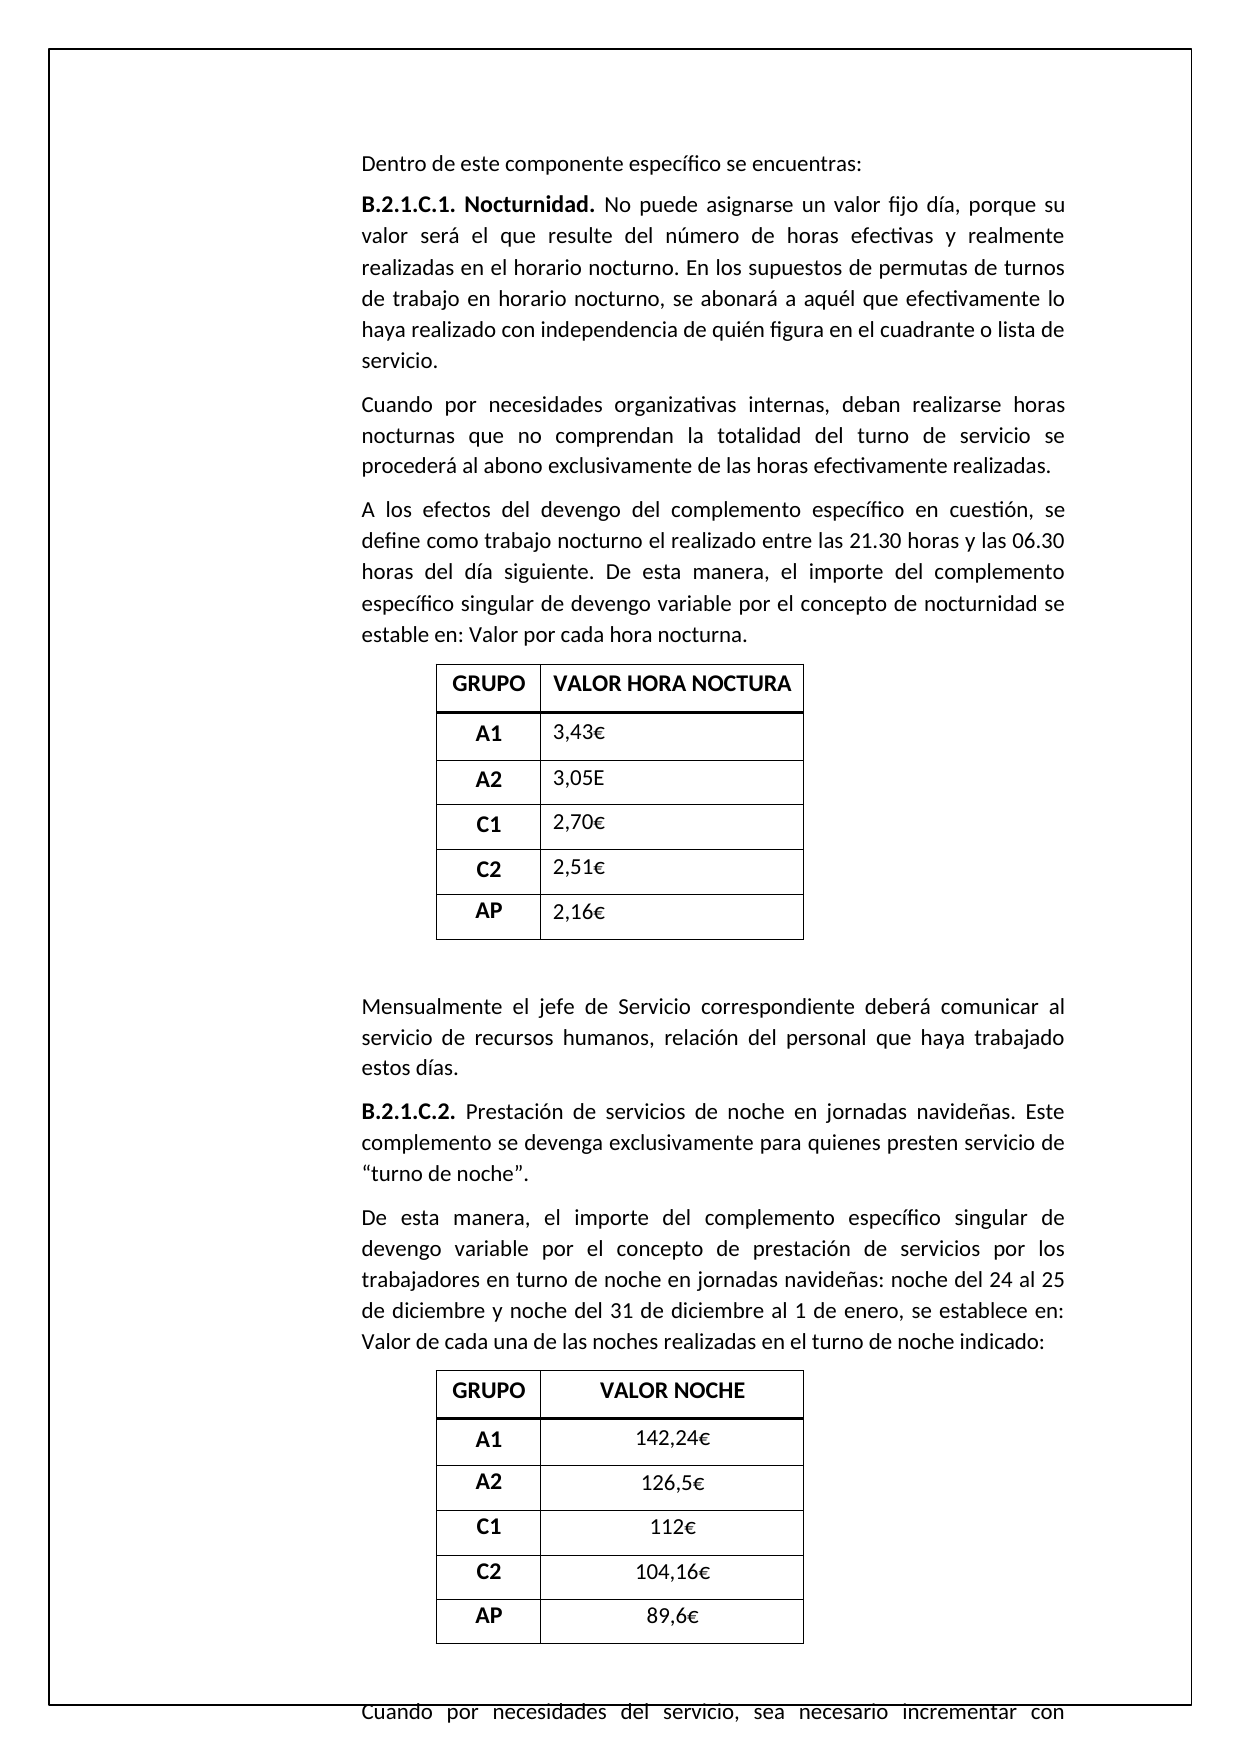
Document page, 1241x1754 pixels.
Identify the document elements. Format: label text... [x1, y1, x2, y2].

table_cell 89,6€ [541, 1600, 803, 1643]
table_cell A2 [437, 761, 540, 804]
table_cell C1 [437, 1511, 540, 1555]
table_header GRUPO [437, 1371, 540, 1417]
table_cell 3,43€ [541, 714, 803, 759]
table_cell AP [437, 1600, 540, 1643]
table_cell 104,16€ [541, 1556, 803, 1599]
table_cell 112€ [541, 1511, 803, 1555]
table_cell 2,51€ [541, 850, 803, 894]
table_cell C2 [437, 1556, 540, 1599]
table_cell 2,70€ [541, 805, 803, 849]
table_cell 126,5€ [541, 1466, 803, 1510]
table_cell A1 [437, 714, 540, 759]
table_cell 3,05E [541, 761, 803, 804]
text De esta manera, el importe del complemento específico singular de devengo variable por el concepto de prestación de servicios por los trabajadores en turno de noche en jornadas navideñas: noche del 24 al 25 de diciembre y noche del 31 de diciembre al 1 de enero, se establece en: Valor de cada una de las noches realizadas en el turno de noche indicado: [361, 1203, 1066, 1355]
table_cell C1 [437, 805, 540, 849]
table_header GRUPO [437, 665, 540, 711]
table_cell 2,16€ [541, 895, 803, 939]
table_cell A2 [437, 1466, 540, 1510]
text Cuando por necesidades del servicio, sea necesario incrementar con [361, 1697, 1066, 1725]
text Dentro de este componente específico se encuentras: [361, 150, 1066, 177]
text B.2.1.C.2. Prestación de servicios de noche en jornadas navideñas. Este complemento se devenga exclusivamente para quienes presten servicio de “turno de noche”. [361, 1096, 1066, 1187]
table_cell AP [437, 895, 540, 939]
text Cuando por necesidades organizativas internas, deban realizarse horas nocturnas que no comprendan la totalidad del turno de servicio se procederá al abono exclusivamente de las horas efectivamente realizadas. [361, 390, 1066, 479]
text Mensualmente el jefe de Servicio correspondiente deberá comunicar al servicio de recursos humanos, relación del personal que haya trabajado estos días. [361, 992, 1066, 1081]
table_cell C2 [437, 850, 540, 894]
table_header VALOR HORA NOCTURA [541, 665, 803, 711]
text B.2.1.C.1. Nocturnidad. No puede asignarse un valor fijo día, porque su valor será el que resulte del número de horas efectivas y realmente realizadas en el horario nocturno. En los supuestos de permutas de turnos de trabajo en horario nocturno, se abonará a aquél que efectivamente lo haya realizado con independencia de quién figura en el cuadrante o lista de servicio. [361, 189, 1066, 374]
table_header VALOR NOCHE [541, 1371, 803, 1417]
table_cell 142,24€ [541, 1420, 803, 1465]
table_cell A1 [437, 1420, 540, 1465]
text A los efectos del devengo del complemento específico en cuestión, se define como trabajo nocturno el realizado entre las 21.30 horas y las 06.30 horas del día siguiente. De esta manera, el importe del complemento específico singular de devengo variable por el concepto de nocturnidad se estable en: Valor por cada hora nocturna. [361, 495, 1066, 648]
